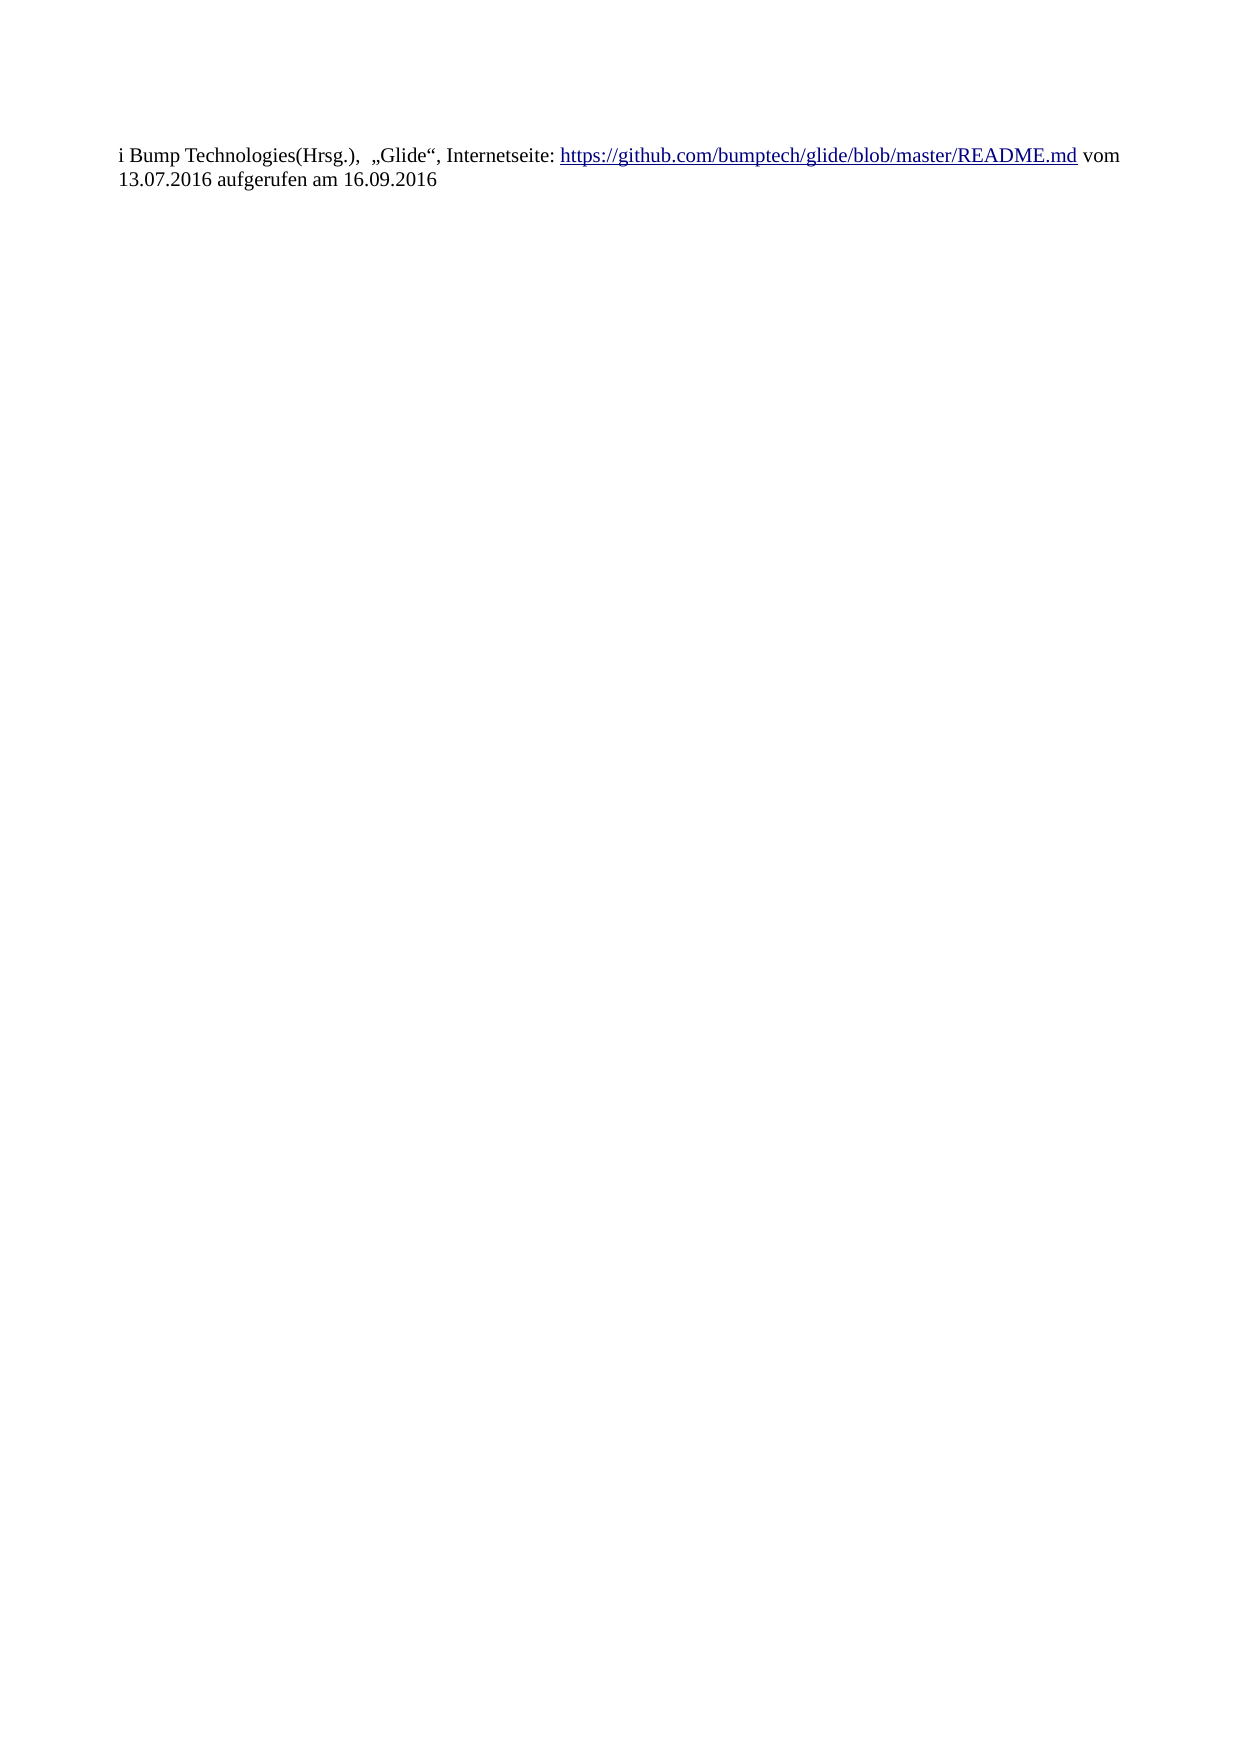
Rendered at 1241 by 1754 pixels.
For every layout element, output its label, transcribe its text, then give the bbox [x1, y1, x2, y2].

subtitle Bump Technologies(Hrsg.), „Glide“, Internetseite: https://github.com/bumptech/glide/blob/master/README.md vom 13.07.2016 aufgerufen am 16.09.2016 [118, 143, 1122, 191]
